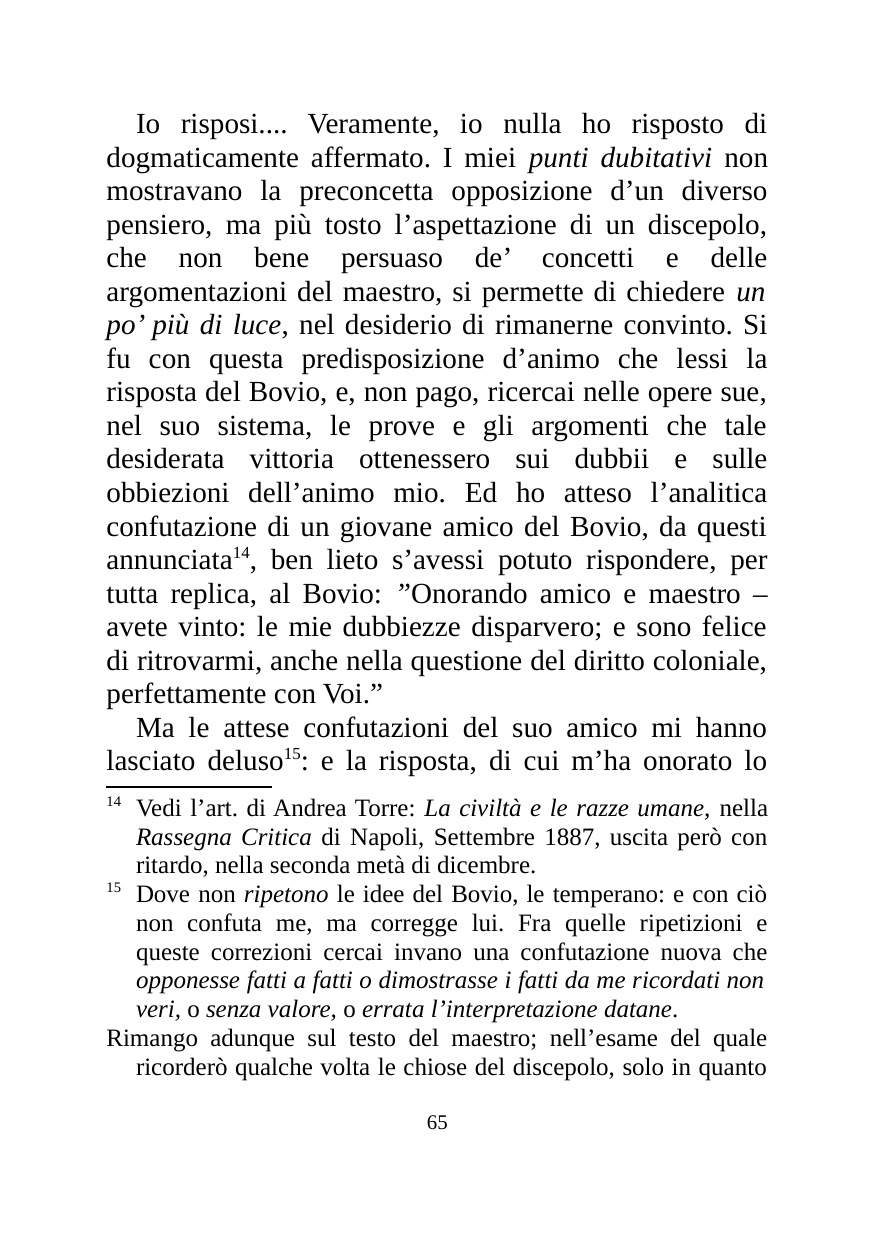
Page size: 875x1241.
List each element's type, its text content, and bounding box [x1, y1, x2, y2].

text Ma le attese confutazioni del suo amico mi hanno lasciato deluso: e la risposta, di cui m’ha onorato lo [106, 710, 768, 777]
text Rimango adunque sul testo del maestro; nell’esame del quale ricorderò qualche volta le chiose del discepolo, solo in quanto [106, 1023, 768, 1080]
text Vedi l’art. di Andrea Torre: La civiltà e le razze umane, nella Rassegna Critica di Napoli, Settembre 1887, uscita però con ritardo, nella seconda metà di dicembre. [106, 793, 768, 879]
text Dove non ripetono le idee del Bovio, le temperano: e con ciò non confuta me, ma corregge lui. Fra quelle ripetizioni e queste correzioni cercai invano una confutazione nuova che opponesse fatti a fatti o dimostrasse i fatti da me ricordati non veri, o senza valore, o errata l’interpretazione datane. [106, 879, 768, 1023]
text Io risposi.... Veramente, io nulla ho risposto di dogmaticamente affermato. I miei punti dubitativi non mostravano la preconcetta opposizione d’un diverso pensiero, ma più tosto l’aspettazione di un discepolo, che non bene persuaso de’ concetti e delle argomentazioni del maestro, si permette di chiedere un po’ più di luce, nel desiderio di rimanerne convinto. Si fu con questa predisposizione d’animo che lessi la risposta del Bovio, e, non pago, ricercai nelle opere sue, nel suo sistema, le prove e gli argomenti che tale desiderata vittoria ottenessero sui dubbii e sulle obbiezioni dell’animo mio. Ed ho atteso l’analitica confutazione di un giovane amico del Bovio, da questi annunciata, ben lieto s’avessi potuto rispondere, per tutta replica, al Bovio: ”Onorando amico e maestro – avete vinto: le mie dubbiezze disparvero; e sono felice di ritrovarmi, anche nella questione del diritto coloniale, perfettamente con Voi.” [106, 106, 768, 710]
